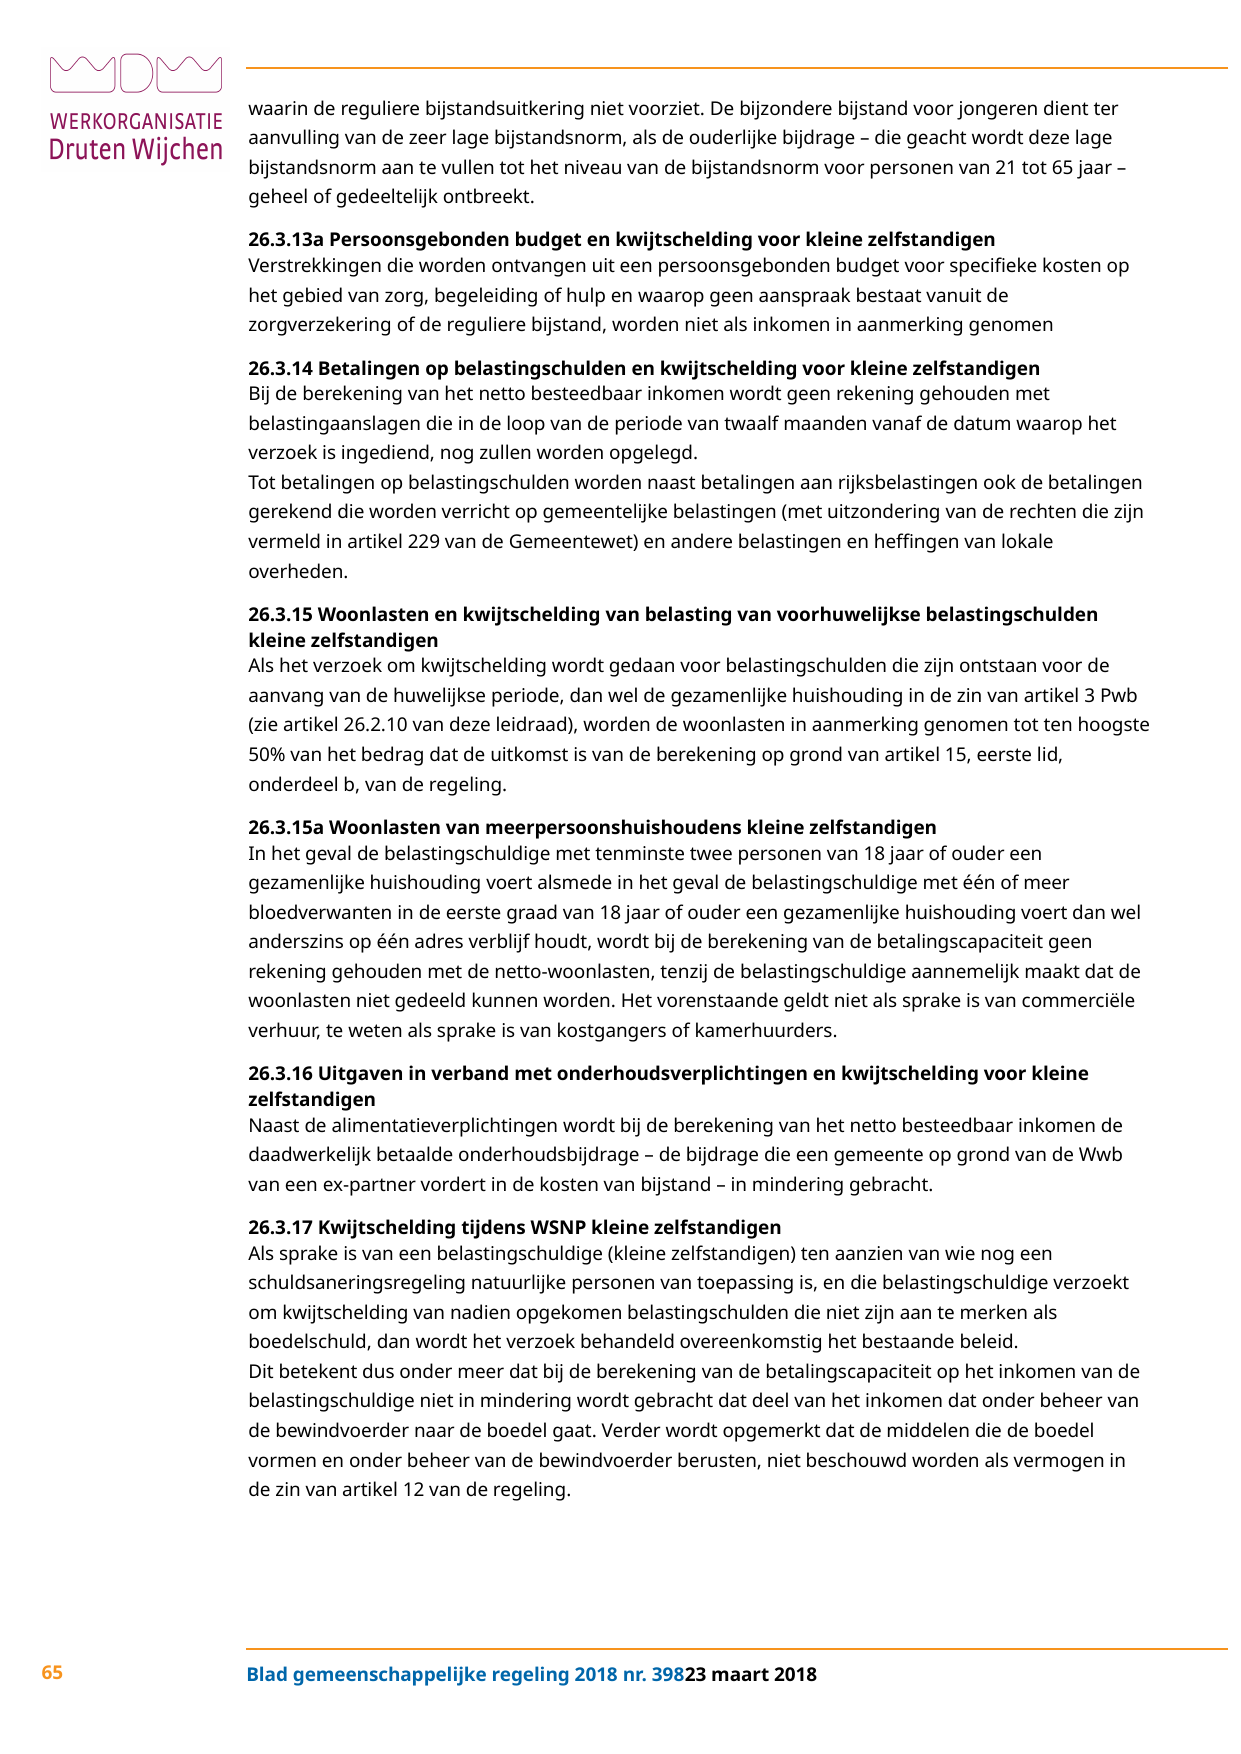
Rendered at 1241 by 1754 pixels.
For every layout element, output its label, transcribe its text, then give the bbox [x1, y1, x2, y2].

text Bij de berekening van het netto besteedbaar inkomen wordt geen rekening gehouden met belastingaanslagen die in de loop van de periode van twaalf maanden vanaf de datum waarop het verzoek is ingediend, nog zullen worden opgelegd. [248, 380, 1152, 465]
text Verstrekkingen die worden ontvangen uit een persoonsgebonden budget voor specifieke kosten op het gebied van zorg, begeleiding of hulp en waarop geen aanspraak bestaat vanuit de zorgverzekering of de reguliere bijstand, worden niet als inkomen in aanmerking genomen [248, 252, 1152, 337]
text 26.3.15a Woonlasten van meerpersoonshuishoudens kleine zelfstandigen [248, 814, 1152, 840]
text Als sprake is van een belastingschuldige (kleine zelfstandigen) ten aanzien van wie nog een schuldsaneringsregeling natuurlijke personen van toepassing is, en die belastingschuldige verzoekt om kwijtschelding van nadien opgekomen belastingschulden die niet zijn aan te merken als boedelschuld, dan wordt het verzoek behandeld overeenkomstig het bestaande beleid. [248, 1240, 1152, 1354]
text 26.3.17 Kwijtschelding tijdens WSNP kleine zelfstandigen [248, 1214, 1152, 1240]
text 26.3.16 Uitgaven in verband met onderhoudsverplichtingen en kwijtschelding voor kleine zelfstandigen [248, 1060, 1152, 1112]
text waarin de reguliere bijstandsuitkering niet voorziet. De bijzondere bijstand voor jongeren dient ter aanvulling van de zeer lage bijstandsnorm, als de ouderlijke bijdrage – die geacht wordt deze lage bijstandsnorm aan te vullen tot het niveau van de bijstandsnorm voor personen van 21 tot 65 jaar – geheel of gedeeltelijk ontbreekt. [248, 95, 1152, 209]
text Naast de alimentatieverplichtingen wordt bij de berekening van het netto besteedbaar inkomen de daadwerkelijk betaalde onderhoudsbijdrage – de bijdrage die een gemeente op grond van de Wwb van een ex-partner vordert in de kosten van bijstand – in mindering gebracht. [248, 1112, 1152, 1197]
text Als het verzoek om kwijtschelding wordt gedaan voor belastingschulden die zijn ontstaan voor de aanvang van de huwelijkse periode, dan wel de gezamenlijke huishouding in de zin van artikel 3 Pwb (zie artikel 26.2.10 van deze leidraad), worden de woonlasten in aanmerking genomen tot ten hoogste 50% van het bedrag dat de uitkomst is van de berekening op grond van artikel 15, eerste lid, onderdeel b, van de regeling. [248, 652, 1152, 797]
text 26.3.14 Betalingen op belastingschulden en kwijtschelding voor kleine zelfstandigen [248, 355, 1152, 380]
text 26.3.15 Woonlasten en kwijtschelding van belasting van voorhuwelijkse belastingschulden kleine zelfstandigen [248, 601, 1152, 652]
picture [41, 47, 231, 172]
text 26.3.13a Persoonsgebonden budget en kwijtschelding voor kleine zelfstandigen [248, 227, 1152, 252]
text Dit betekent dus onder meer dat bij de berekening van de betalingscapaciteit op het inkomen van de belastingschuldige niet in mindering wordt gebracht dat deel van het inkomen dat onder beheer van de bewindvoerder naar de boedel gaat. Verder wordt opgemerkt dat de middelen die de boedel vormen en onder beheer van de bewindvoerder berusten, niet beschouwd worden als vermogen in de zin van artikel 12 van de regeling. [248, 1358, 1152, 1502]
text Tot betalingen op belastingschulden worden naast betalingen aan rijksbelastingen ook de betalingen gerekend die worden verricht op gemeentelijke belastingen (met uitzondering van de rechten die zijn vermeld in artikel 229 van de Gemeentewet) en andere belastingen en heffingen van lokale overheden. [248, 469, 1152, 584]
text In het geval de belastingschuldige met tenminste twee personen van 18 jaar of ouder een gezamenlijke huishouding voert alsmede in het geval de belastingschuldige met één of meer bloedverwanten in de eerste graad van 18 jaar of ouder een gezamenlijke huishouding voert dan wel anderszins op één adres verblijf houdt, wordt bij de berekening van de betalingscapaciteit geen rekening gehouden met de netto-woonlasten, tenzij de belastingschuldige aannemelijk maakt dat de woonlasten niet gedeeld kunnen worden. Het vorenstaande geldt niet als sprake is van commerciële verhuur, te weten als sprake is van kostgangers of kamerhuurders. [248, 840, 1152, 1043]
